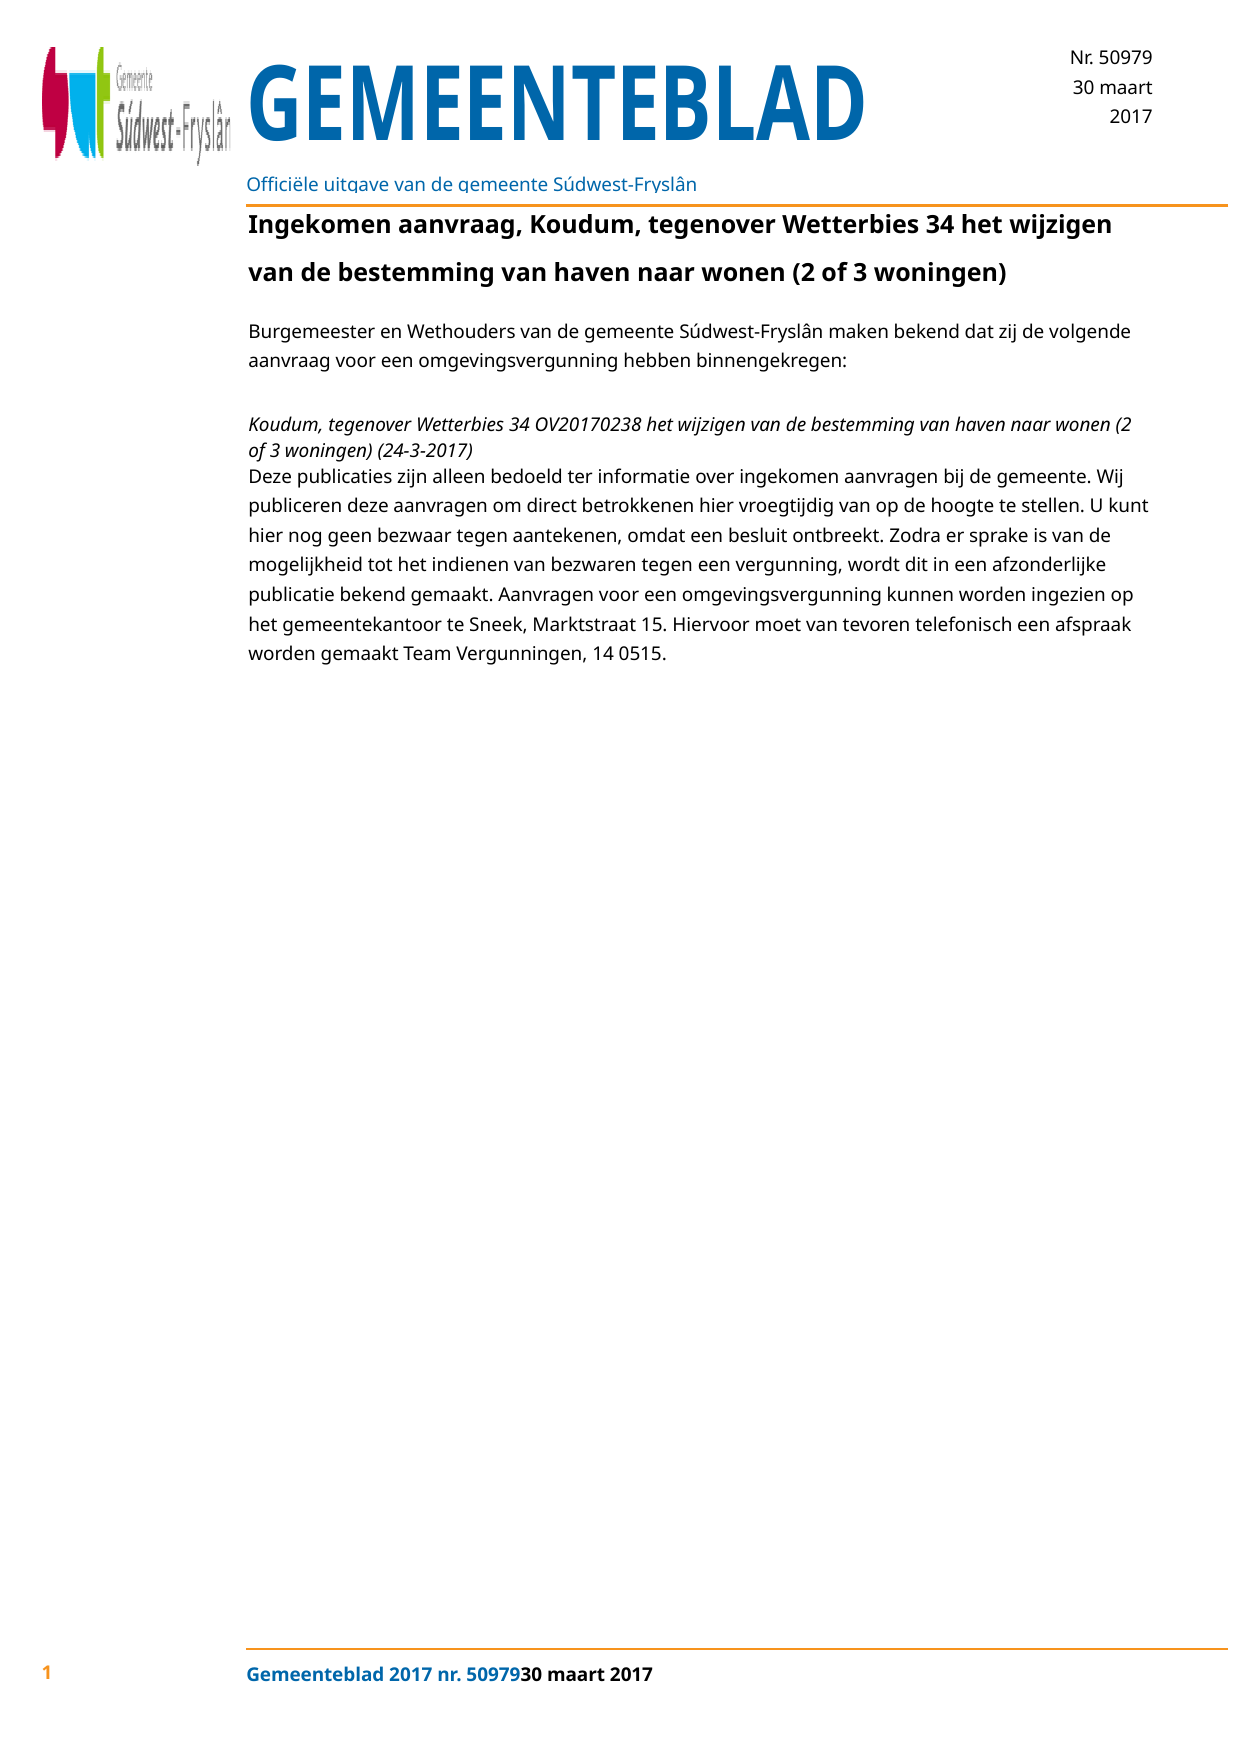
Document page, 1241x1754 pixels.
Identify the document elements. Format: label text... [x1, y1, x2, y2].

text Deze publicaties zijn alleen bedoeld ter informatie over ingekomen aanvragen bij de gemeente. Wij publiceren deze aanvragen om direct betrokkenen hier vroegtijdig van op de hoogte te stellen. U kunt hier nog geen bezwaar tegen aantekenen, omdat een besluit ontbreekt. Zodra er sprake is van de mogelijkheid tot het indienen van bezwaren tegen een vergunning, wordt dit in een afzonderlijke publicatie bekend gemaakt. Aanvragen voor een omgevingsvergunning kunnen worden ingezien op het gemeentekantoor te Sneek, Marktstraat 15. Hiervoor moet van tevoren telefonisch een afspraak worden gemaakt Team Vergunningen, 14 0515. [248, 463, 1152, 666]
text Koudum, tegenover Wetterbies 34 OV20170238 het wijzigen van de bestemming van haven naar wonen (2 of 3 woningen) (24-3-2017) [248, 411, 1152, 463]
picture [41, 47, 231, 172]
text Ingekomen aanvraag, Koudum, tegenover Wetterbies 34 het wijzigen van de bestemming van haven naar wonen (2 of 3 woningen) [248, 207, 1152, 288]
text Burgemeester en Wethouders van de gemeente Súdwest-Fryslân maken bekend dat zij de volgende aanvraag voor een omgevingsvergunning hebben binnengekregen: [248, 318, 1152, 373]
